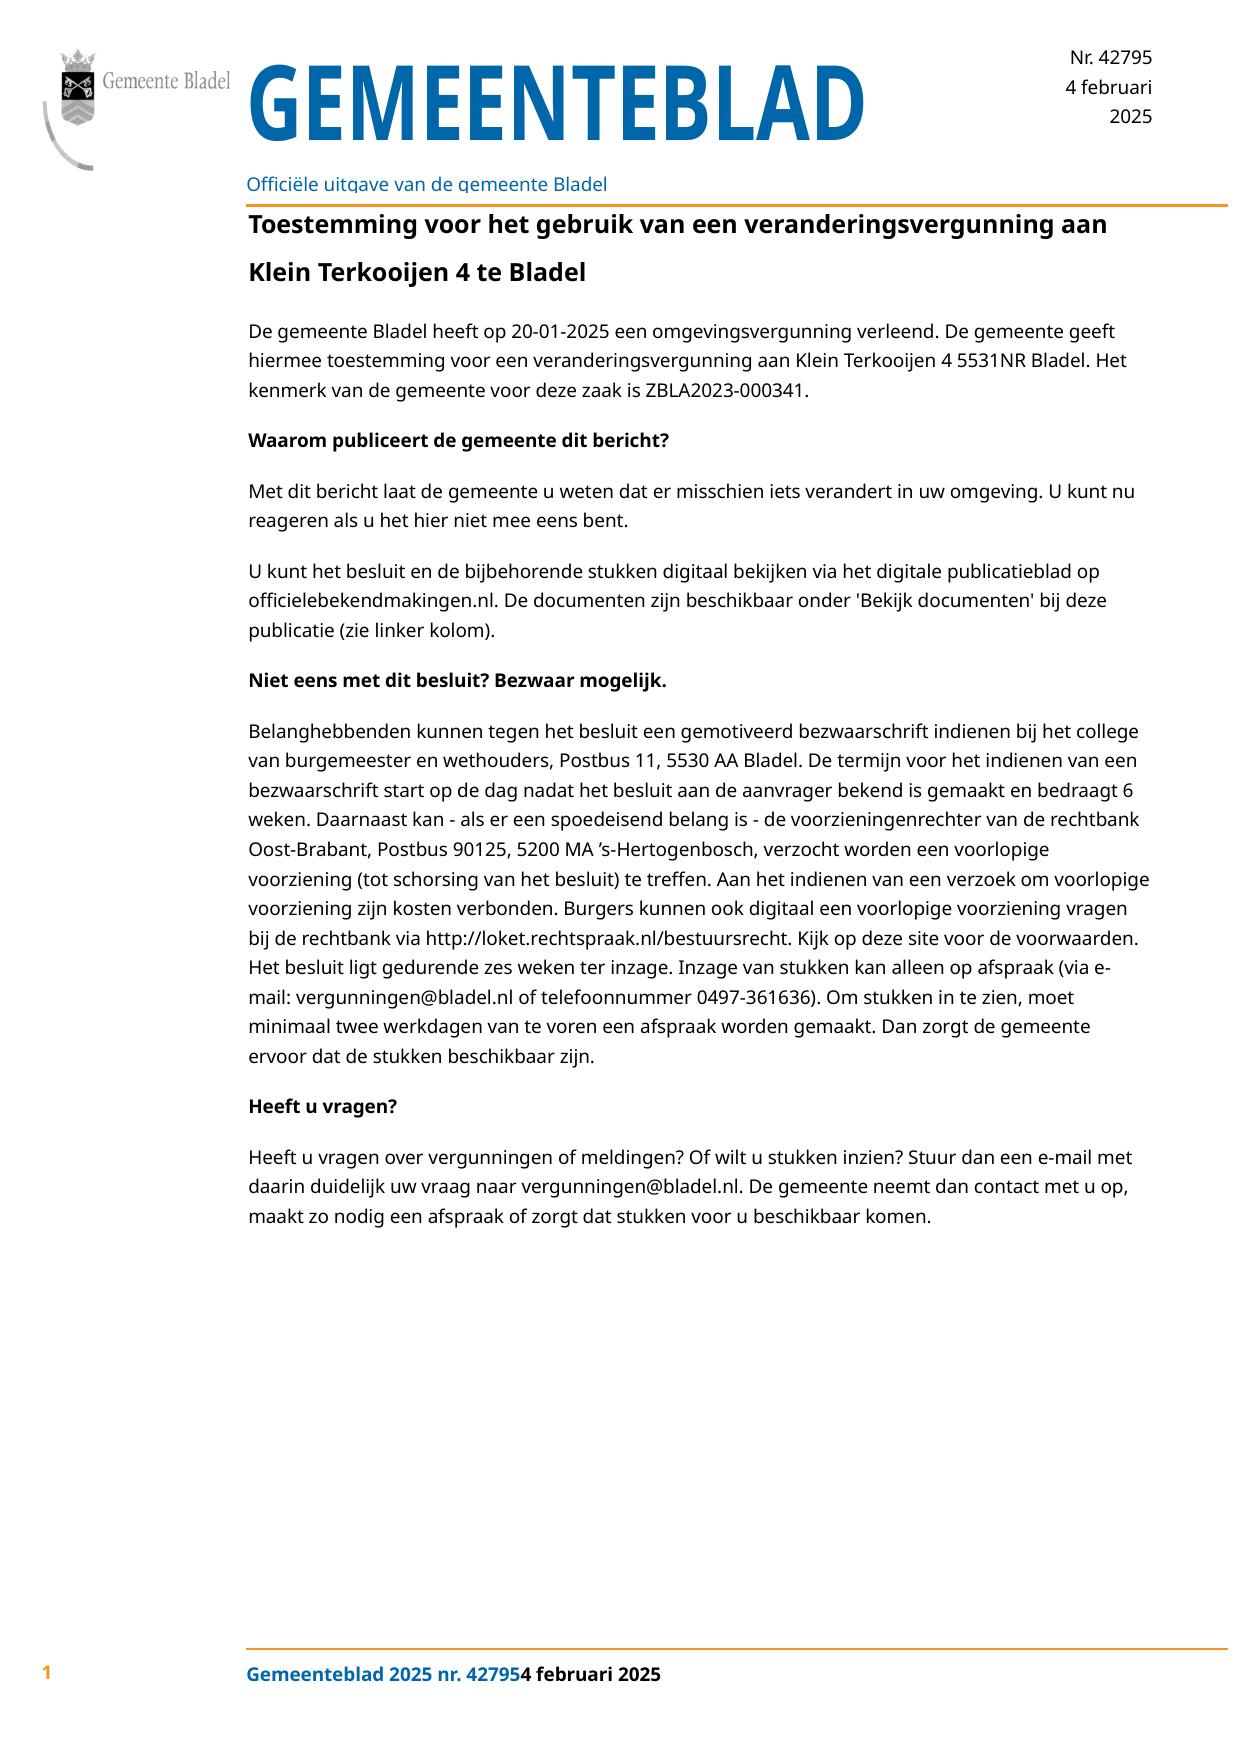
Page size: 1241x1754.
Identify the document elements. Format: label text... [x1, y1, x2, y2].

text Waarom publiceert de gemeente dit bericht? [248, 427, 1152, 453]
text Heeft u vragen? [248, 1094, 1152, 1119]
text U kunt het besluit en de bijbehorende stukken digitaal bekijken via het digitale publicatieblad op officielebekendmakingen.nl. De documenten zijn beschikbaar onder 'Bekijk documenten' bij deze publicatie (zie linker kolom). [248, 558, 1152, 643]
text De gemeente Bladel heeft op 20-01-2025 een omgevingsvergunning verleend. De gemeente geeft hiermee toestemming voor een veranderingsvergunning aan Klein Terkooijen 4 5531NR Bladel. Het kenmerk van de gemeente voor deze zaak is ZBLA2023-000341. [248, 318, 1152, 403]
picture [41, 47, 231, 172]
text Toestemming voor het gebruik van een veranderingsvergunning aan Klein Terkooijen 4 te Bladel [248, 207, 1152, 288]
text Niet eens met dit besluit? Bezwaar mogelijk. [248, 667, 1152, 693]
text Met dit bericht laat de gemeente u weten dat er misschien iets verandert in uw omgeving. U kunt nu reageren als u het hier niet mee eens bent. [248, 478, 1152, 533]
text Belanghebbenden kunnen tegen het besluit een gemotiveerd bezwaarschrift indienen bij het college van burgemeester en wethouders, Postbus 11, 5530 AA Bladel. De termijn voor het indienen van een bezwaarschrift start op de dag nadat het besluit aan de aanvrager bekend is gemaakt en bedraagt 6 weken. Daarnaast kan - als er een spoedeisend belang is - de voorzieningenrechter van de rechtbank Oost-Brabant, Postbus 90125, 5200 MA ’s-Hertogenbosch, verzocht worden een voorlopige voorziening (tot schorsing van het besluit) te treffen. Aan het indienen van een verzoek om voorlopige voorziening zijn kosten verbonden. Burgers kunnen ook digitaal een voorlopige voorziening vragen bij de rechtbank via http://loket.rechtspraak.nl/bestuursrecht. Kijk op deze site voor de voorwaarden. Het besluit ligt gedurende zes weken ter inzage. Inzage van stukken kan alleen op afspraak (via e-mail: vergunningen@bladel.nl of telefoonnummer 0497-361636). Om stukken in te zien, moet minimaal twee werkdagen van te voren een afspraak worden gemaakt. Dan zorgt de gemeente ervoor dat de stukken beschikbaar zijn. [248, 718, 1152, 1069]
text Heeft u vragen over vergunningen of meldingen? Of wilt u stukken inzien? Stuur dan een e-mail met daarin duidelijk uw vraag naar vergunningen@bladel.nl. De gemeente neemt dan contact met u op, maakt zo nodig een afspraak of zorgt dat stukken voor u beschikbaar komen. [248, 1144, 1152, 1229]
